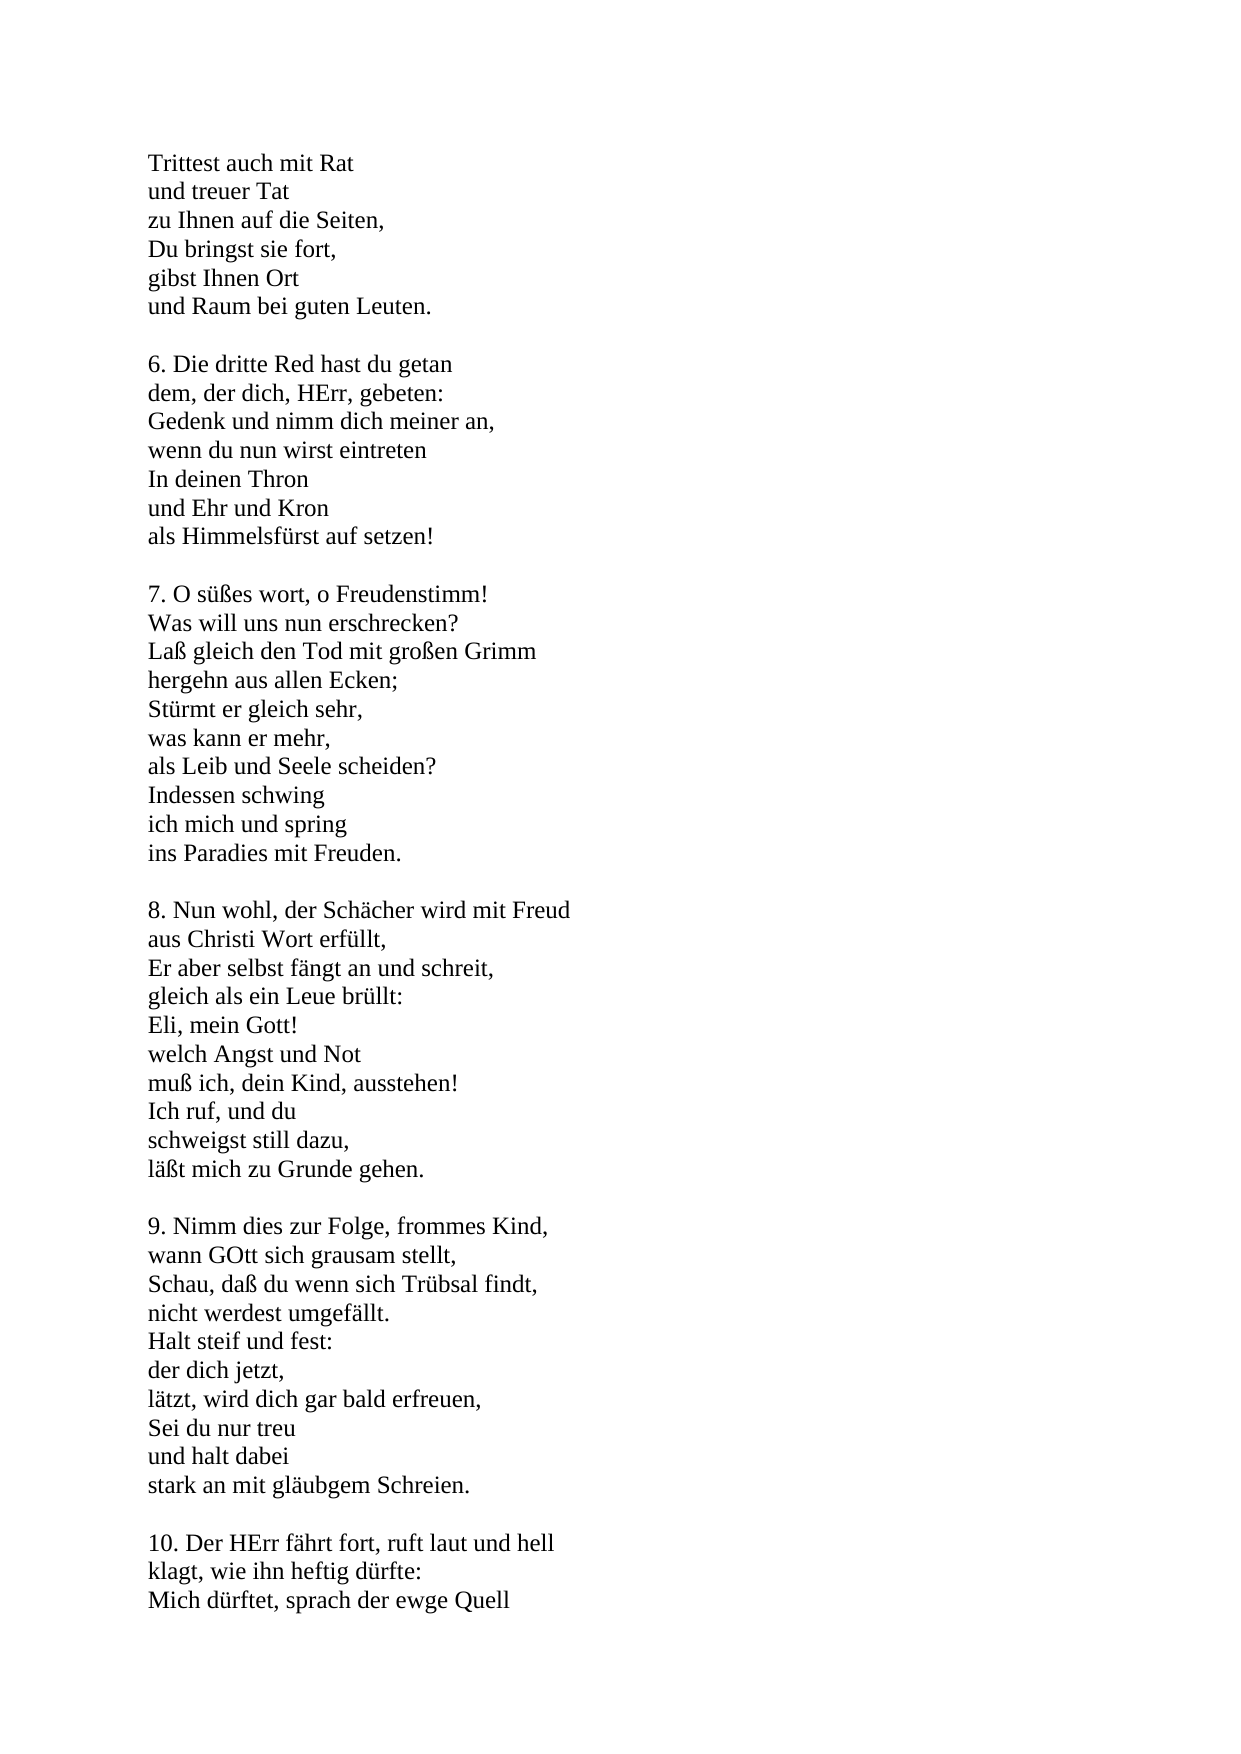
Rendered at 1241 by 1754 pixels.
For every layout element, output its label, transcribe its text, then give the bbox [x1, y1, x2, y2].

text als Leib und Seele scheiden? [148, 751, 1093, 780]
text Gedenk und nimm dich meiner an, [148, 406, 1093, 435]
text wann GOtt sich grausam stellt, [148, 1240, 1093, 1269]
text als Himmelsfürst auf setzen! [148, 521, 1093, 550]
text Ich ruf, und du [148, 1096, 1093, 1125]
text was kann er mehr, [148, 723, 1093, 751]
text Was will uns nun erschrecken? [148, 608, 1093, 636]
text Sei du nur treu [148, 1413, 1093, 1441]
text und Raum bei guten Leuten. [148, 291, 1093, 320]
text läßt mich zu Grunde gehen. [148, 1154, 1093, 1183]
text der dich jetzt, [148, 1355, 1093, 1384]
text Mich dürftet, sprach der ewge Quell [148, 1585, 1093, 1614]
text ich mich und spring [148, 809, 1093, 838]
text Er aber selbst fängt an und schreit, [148, 953, 1093, 981]
text Stürmt er gleich sehr, [148, 694, 1093, 723]
text 7. O süßes wort, o Freudenstimm! [148, 579, 1093, 608]
text In deinen Thron [148, 464, 1093, 493]
text und Ehr und Kron [148, 493, 1093, 521]
text zu Ihnen auf die Seiten, [148, 205, 1093, 234]
text 6. Die dritte Red hast du getan [148, 349, 1093, 378]
text lätzt, wird dich gar bald erfreuen, [148, 1384, 1093, 1413]
text Trittest auch mit Rat [148, 148, 1093, 176]
text gleich als ein Leue brüllt: [148, 981, 1093, 1010]
text stark an mit gläubgem Schreien. [148, 1470, 1093, 1499]
text klagt, wie ihn heftig dürfte: [148, 1556, 1093, 1585]
text Eli, mein Gott! [148, 1010, 1093, 1039]
text 10. Der HErr fährt fort, ruft laut und hell [148, 1528, 1093, 1556]
text Du bringst sie fort, [148, 234, 1093, 263]
text schweigst still dazu, [148, 1125, 1093, 1154]
text aus Christi Wort erfüllt, [148, 924, 1093, 953]
text welch Angst und Not [148, 1039, 1093, 1068]
text 8. Nun wohl, der Schächer wird mit Freud [148, 895, 1093, 924]
text nicht werdest umgefällt. [148, 1298, 1093, 1326]
text und treuer Tat [148, 176, 1093, 205]
text Schau, daß du wenn sich Trübsal findt, [148, 1269, 1093, 1298]
text gibst Ihnen Ort [148, 263, 1093, 291]
text Halt steif und fest: [148, 1326, 1093, 1355]
text ins Paradies mit Freuden. [148, 838, 1093, 866]
text 9. Nimm dies zur Folge, frommes Kind, [148, 1211, 1093, 1240]
text und halt dabei [148, 1441, 1093, 1470]
text hergehn aus allen Ecken; [148, 665, 1093, 694]
text wenn du nun wirst eintreten [148, 435, 1093, 464]
text Indessen schwing [148, 780, 1093, 809]
text Laß gleich den Tod mit großen Grimm [148, 636, 1093, 665]
text muß ich, dein Kind, ausstehen! [148, 1068, 1093, 1096]
text dem, der dich, HErr, gebeten: [148, 378, 1093, 406]
